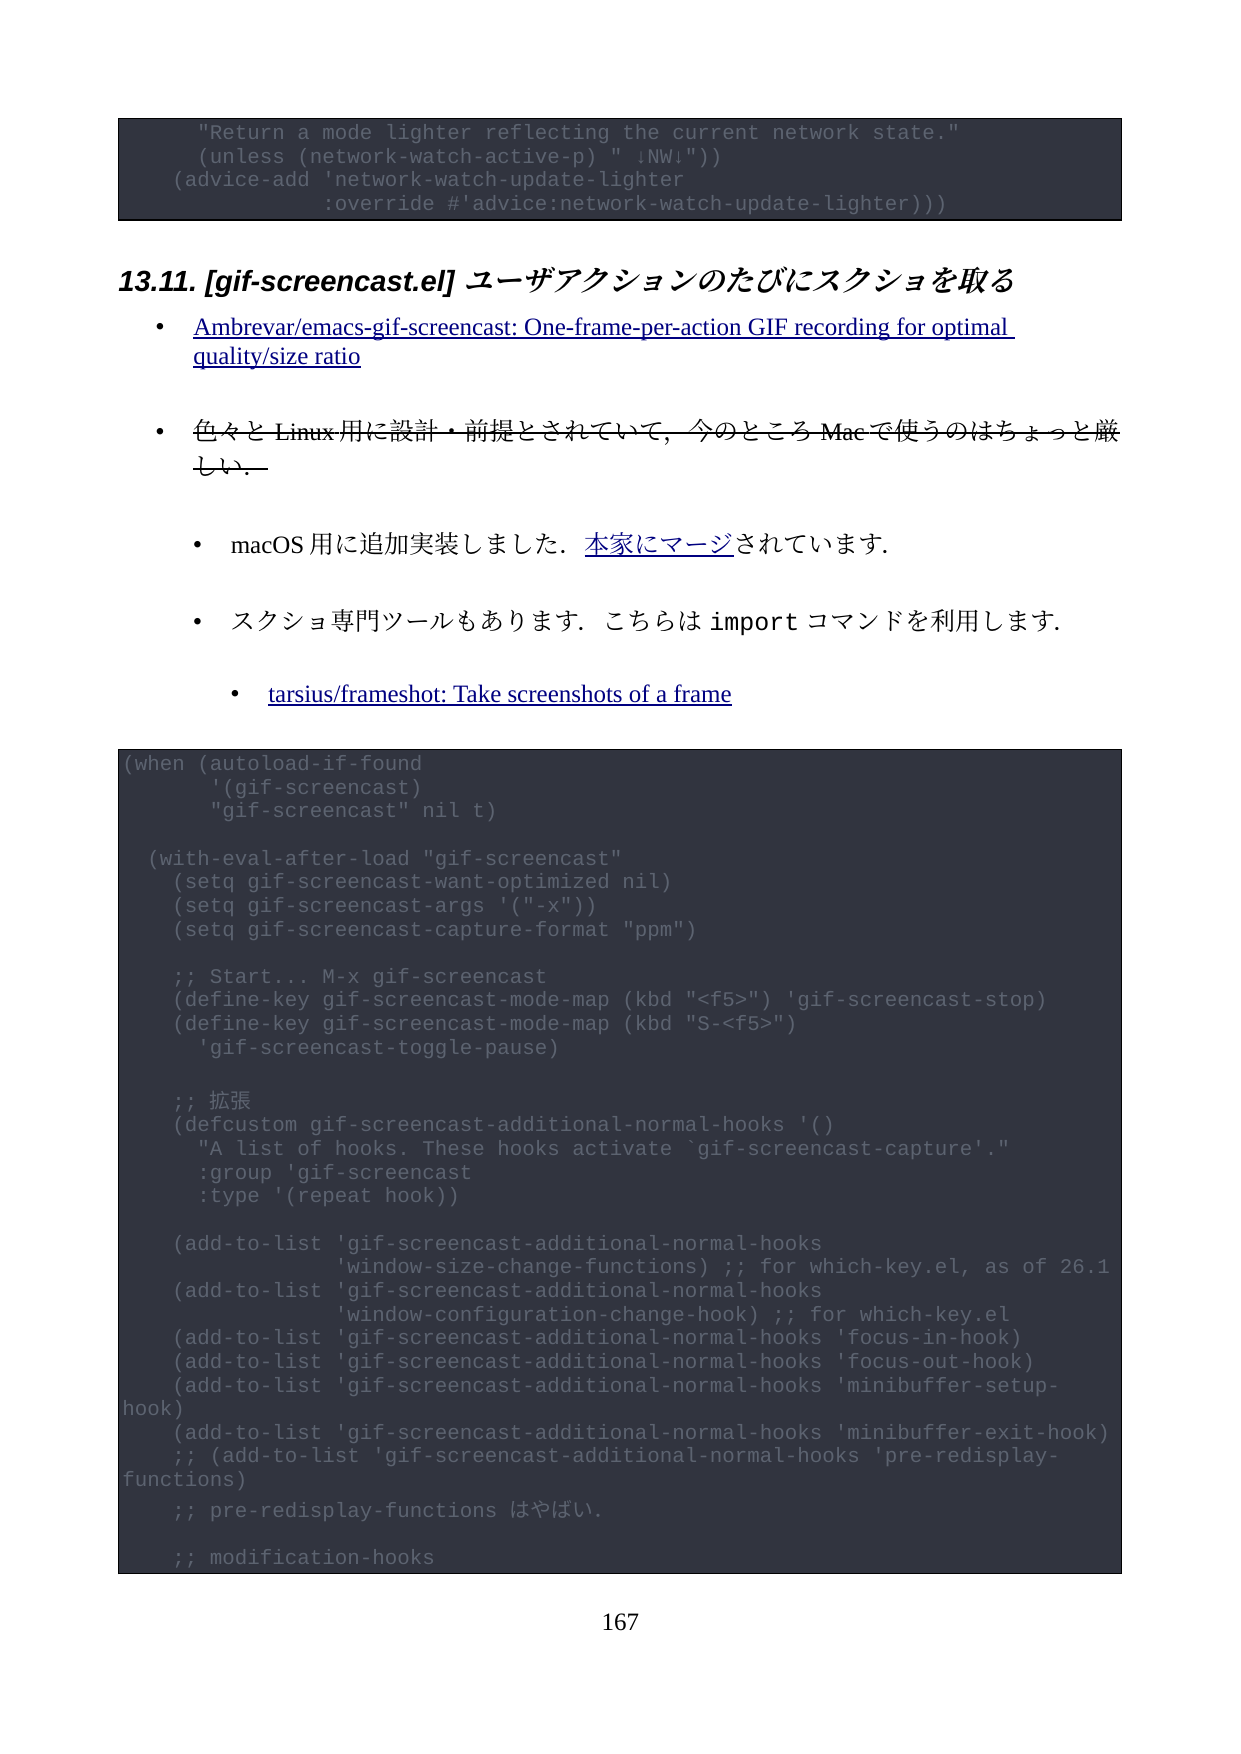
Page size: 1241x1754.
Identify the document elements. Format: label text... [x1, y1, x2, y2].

text (add-to-list 'gif-screencast-additional-normal-hooks [119, 1229, 1121, 1252]
text ;; pre-redisplay-functions はやばい． [119, 1489, 1121, 1519]
text (define-key gif-screencast-mode-map (kbd "S-<f5>") [119, 1009, 1121, 1033]
text 'window-configuration-change-hook) ;; for which-key.el [119, 1300, 1121, 1323]
text 'window-size-change-functions) ;; for which-key.el, as of 26.1 [119, 1252, 1121, 1276]
text (add-to-list 'gif-screencast-additional-normal-hooks 'focus-out-hook) [119, 1347, 1121, 1371]
text :group 'gif-screencast [119, 1158, 1121, 1181]
text (add-to-list 'gif-screencast-additional-normal-hooks 'minibuffer-exit-hook) [119, 1418, 1121, 1442]
text (add-to-list 'gif-screencast-additional-normal-hooks 'minibuffer-setup-hook) [119, 1371, 1121, 1418]
text (setq gif-screencast-want-optimized nil) [119, 867, 1121, 891]
text 'gif-screencast-toggle-pause) [119, 1033, 1121, 1056]
text ;; (add-to-list 'gif-screencast-additional-normal-hooks 'pre-redisplay-functions) [119, 1442, 1121, 1489]
text (add-to-list 'gif-screencast-additional-normal-hooks 'focus-in-hook) [119, 1323, 1121, 1347]
text ;; Start... M-x gif-screencast [119, 962, 1121, 986]
text (add-to-list 'gif-screencast-additional-normal-hooks [119, 1276, 1121, 1300]
list Ambrevar/emacs-gif-screencast: One-frame-per-action GIF recording for optimal quality/size ratio [156, 312, 1122, 399]
text (setq gif-screencast-capture-format "ppm") [119, 914, 1121, 938]
text "A list of hooks. These hooks activate `gif-screencast-capture'." [119, 1134, 1121, 1158]
text "gif-screencast" nil t) [119, 796, 1121, 820]
text (unless (network-watch-active-p) " ↓NW↓")) [119, 142, 1121, 165]
text (define-key gif-screencast-mode-map (kbd "<f5>") 'gif-screencast-stop) [119, 986, 1121, 1009]
text :type '(repeat hook)) [119, 1181, 1121, 1205]
text ;; 拡張 [119, 1080, 1121, 1111]
text '(gif-screencast) [119, 773, 1121, 796]
list tarsius/frameshot: Take screenshots of a frame [231, 679, 1122, 737]
text "Return a mode lighter reflecting the current network state." [119, 119, 1121, 142]
text (with-eval-after-load "gif-screencast" [119, 844, 1121, 867]
list スクショ専門ツールもあります．こちらは import コマンドを利用します． [193, 602, 1122, 667]
text :override #'advice:network-watch-update-lighter))) [119, 189, 1121, 219]
text (defcustom gif-screencast-additional-normal-hooks '() [119, 1111, 1121, 1134]
subtitle [gif-screencast.el] ユーザアクションのたびにスクショを取る [118, 258, 1122, 300]
text ;; modification-hooks [119, 1543, 1121, 1573]
list 色々と Linux用に設計・前提とされていて，今のところ Macで使うのはちょっと厳しい． [156, 411, 1122, 512]
text (when (autoload-if-found [119, 750, 1121, 773]
text (advice-add 'network-watch-update-lighter [119, 165, 1121, 189]
text (setq gif-screencast-args '("-x")) [119, 891, 1121, 914]
list macOS用に追加実装しました．本家にマージされています． [193, 524, 1122, 589]
